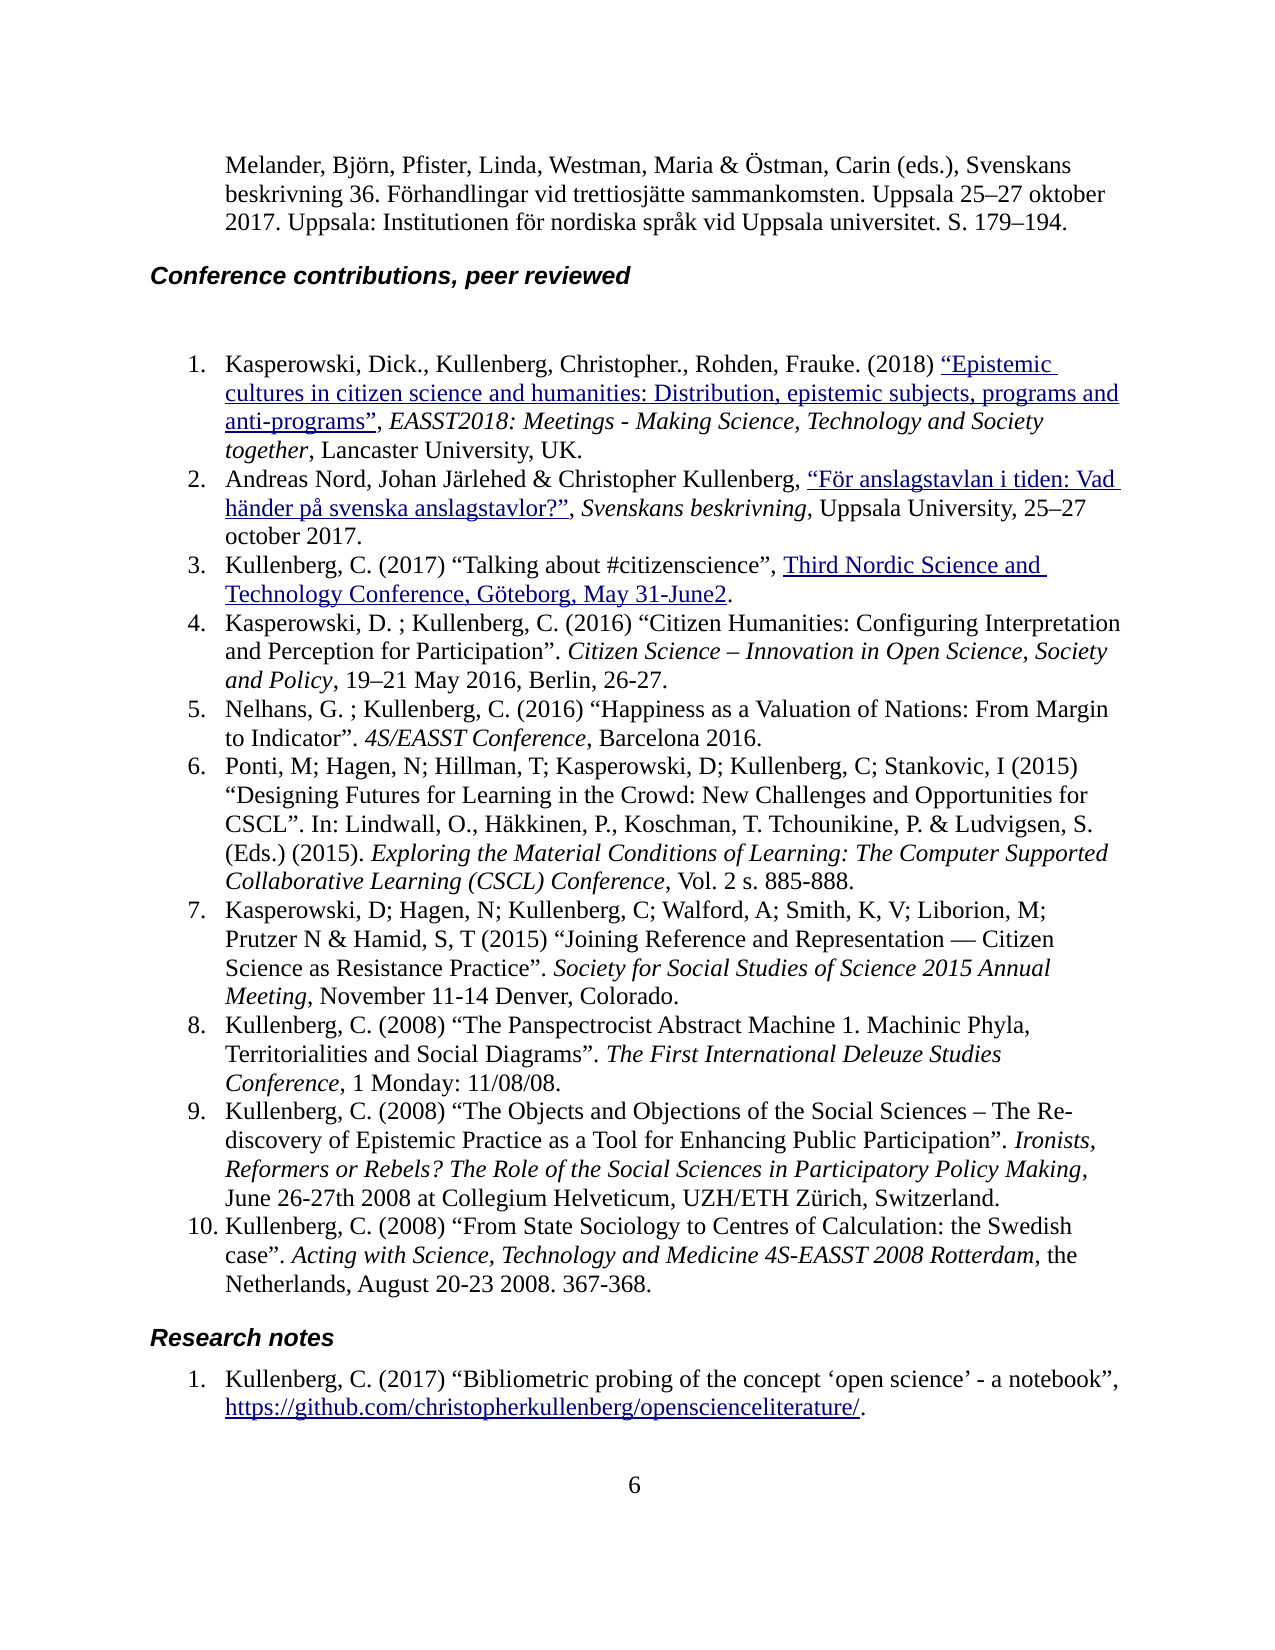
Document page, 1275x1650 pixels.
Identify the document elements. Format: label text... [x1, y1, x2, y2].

list Kasperowski, D; Hagen, N; Kullenberg, C; Walford, A; Smith, K, V; Liborion, M; Prutzer N & Hamid, S, T (2015) “Joining Reference and Representation — Citizen Science as Resistance Practice”. Society for Social Studies of Science 2015 Annual Meeting, November 11-14 Denver, Colorado. [187, 895, 1125, 1010]
list Kullenberg, C. (2008) “The Objects and Objections of the Social Sciences – The Re-discovery of Epistemic Practice as a Tool for Enhancing Public Participation”. Ironists, Reformers or Rebels? The Role of the Social Sciences in Participatory Policy Making, June 26-27th 2008 at Collegium Helveticum, UZH/ETH Zürich, Switzerland. [187, 1096, 1125, 1211]
subtitle Conference contributions, peer reviewed [150, 261, 1125, 290]
list Kullenberg, C. (2017) “Bibliometric probing of the concept ‘open science’ - a notebook”, https://github.com/christopherkullenberg/openscienceliterature/. [187, 1364, 1125, 1421]
list Melander, Björn, Pfister, Linda, Westman, Maria & Östman, Carin (eds.), Svenskans beskrivning 36. Förhandlingar vid trettiosjätte sammankomsten. Uppsala 25–27 oktober 2017. Uppsala: Institutionen för nordiska språk vid Uppsala universitet. S. 179–194. [187, 150, 1125, 236]
list Kullenberg, C. (2008) “From State Sociology to Centres of Calculation: the Swedish case”. Acting with Science, Technology and Medicine 4S-EASST 2008 Rotterdam, the Netherlands, August 20-23 2008. 367-368. [187, 1211, 1125, 1298]
list Kasperowski, D. ; Kullenberg, C. (2016) “Citizen Humanities: Configuring Interpretation and Perception for Participation”. Citizen Science – Innovation in Open Science, Society and Policy, 19–21 May 2016, Berlin, 26-27. [187, 608, 1125, 694]
list Ponti, M; Hagen, N; Hillman, T; Kasperowski, D; Kullenberg, C; Stankovic, I (2015) “Designing Futures for Learning in the Crowd: New Challenges and Opportunities for CSCL”. In: Lindwall, O., Häkkinen, P., Koschman, T. Tchounikine, P. & Ludvigsen, S. (Eds.) (2015). Exploring the Material Conditions of Learning: The Computer Supported Collaborative Learning (CSCL) Conference, Vol. 2 s. 885-888. [187, 751, 1125, 895]
list Nelhans, G. ; Kullenberg, C. (2016) “Happiness as a Valuation of Nations: From Margin to Indicator”. 4S/EASST Conference, Barcelona 2016. [187, 694, 1125, 751]
list Kullenberg, C. (2017) “Talking about #citizenscience”, Third Nordic Science and Technology Conference, Göteborg, May 31-June2. [187, 550, 1125, 608]
subtitle Research notes [150, 1323, 1125, 1351]
list Kasperowski, Dick., Kullenberg, Christopher., Rohden, Frauke. (2018) “Epistemic cultures in citizen science and humanities: Distribution, epistemic subjects, programs and anti-programs”, EASST2018: Meetings - Making Science, Technology and Society together, Lancaster University, UK. [187, 349, 1125, 464]
list Kullenberg, C. (2008) “The Panspectrocist Abstract Machine 1. Machinic Phyla, Territorialities and Social Diagrams”. The First International Deleuze Studies Conference, 1 Monday: 11/08/08. [187, 1010, 1125, 1096]
list Andreas Nord, Johan Järlehed & Christopher Kullenberg, “För anslagstavlan i tiden: Vad händer på svenska anslagstavlor?”, Svenskans beskrivning, Uppsala University, 25–27 october 2017. [187, 464, 1125, 550]
